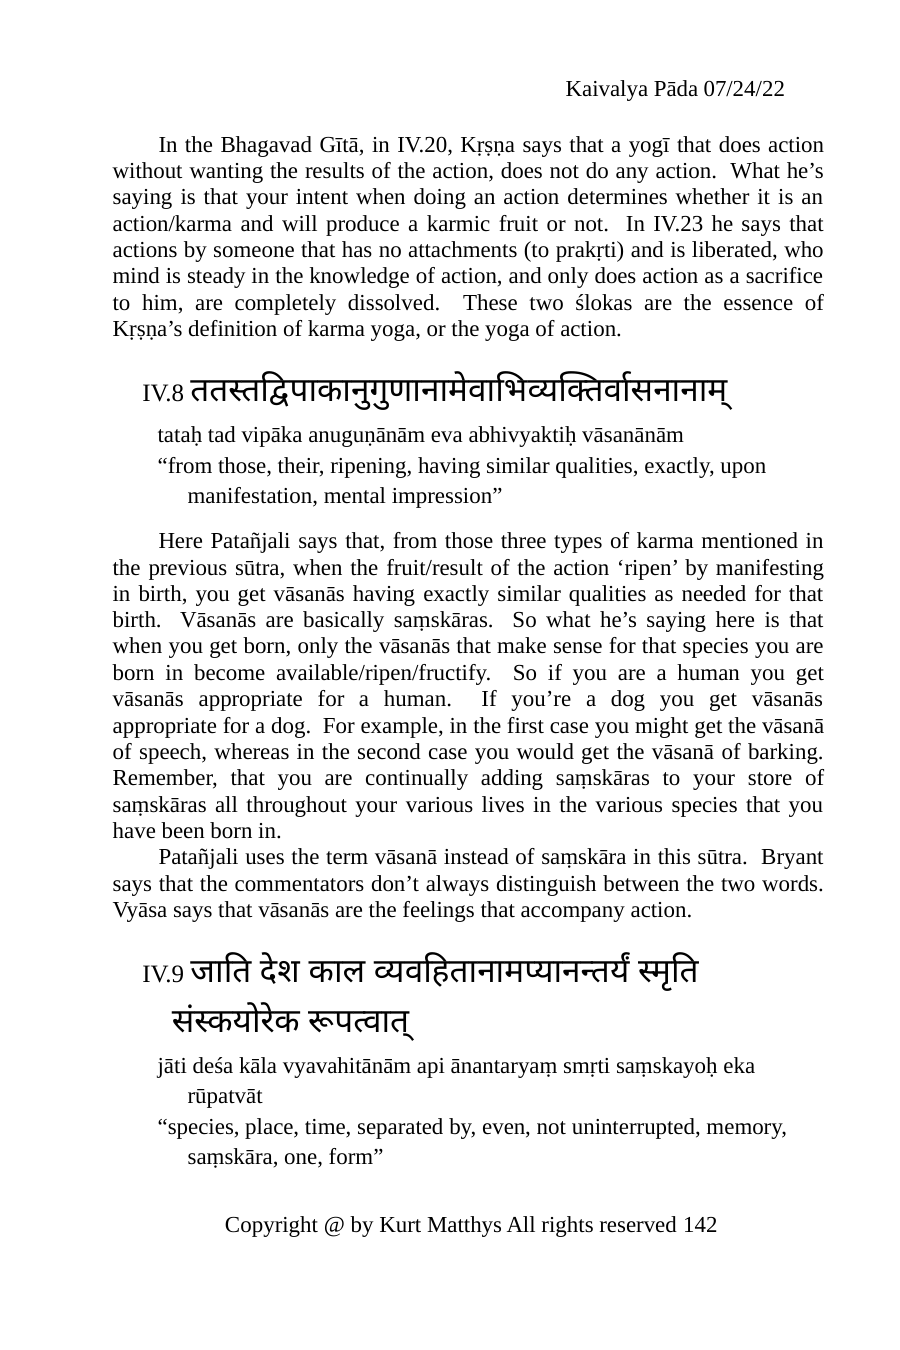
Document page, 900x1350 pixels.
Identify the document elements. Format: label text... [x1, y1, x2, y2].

subtitle IV.9 जाति देश काल व्यवहितानामप्यानन्तर्यं स्मृति संस्कयोरेक रूपत्वात् [142, 952, 825, 1046]
text Patañjali uses the term vāsanā instead of saṃskāra in this sūtra. Bryant says that the commentators don’t always distinguish between the two words. Vyāsa says that vāsanās are the feelings that accompany action. [112, 843, 825, 922]
subtitle IV.8 ततस्तद्विपाकानुगुणानामेवाभिव्यक्तिर्वासनानाम् [142, 372, 825, 415]
text “species, place, time, separated by, even, not uninterrupted, memory, saṃskāra, one, form” [157, 1113, 825, 1169]
text “from those, their, ripening, having similar qualities, exactly, upon manifestation, mental impression” [157, 452, 825, 508]
text jāti deśa kāla vyavahitānām api ānantaryaṃ smṛti saṃskayoḥ eka rūpatvāt [157, 1052, 825, 1109]
text tataḥ tad vipāka anuguṇānām eva abhivyaktiḥ vāsanānām [157, 422, 825, 448]
text Here Patañjali says that, from those three types of karma mentioned in the previous sūtra, when the fruit/result of the action ‘ripen’ by manifesting in birth, you get vāsanās having exactly similar qualities as needed for that birth. Vāsanās are basically saṃskāras. So what he’s saying here is that when you get born, only the vāsanās that make sense for that species you are born in become available/ripen/fructify. So if you are a human you get vāsanās appropriate for a human. If you’re a dog you get vāsanās appropriate for a dog. For example, in the first case you might get the vāsanā of speech, whereas in the second case you would get the vāsanā of barking. Remember, that you are continually adding saṃskāras to your store of saṃskāras all throughout your various lives in the various species that you have been born in. [112, 527, 825, 843]
text In the Bhagavad Gītā, in IV.20, Kṛṣṇa says that a yogī that does action without wanting the results of the action, does not do any action. What he’s saying is that your intent when doing an action determines whether it is an action/karma and will produce a karmic fruit or not. In IV.23 he says that actions by someone that has no attachments (to prakṛti) and is liberated, who mind is steady in the knowledge of action, and only does action as a sacrifice to him, are completely dissolved. These two ślokas are the essence of Kṛṣṇa’s definition of karma yoga, or the yoga of action. [112, 131, 825, 342]
